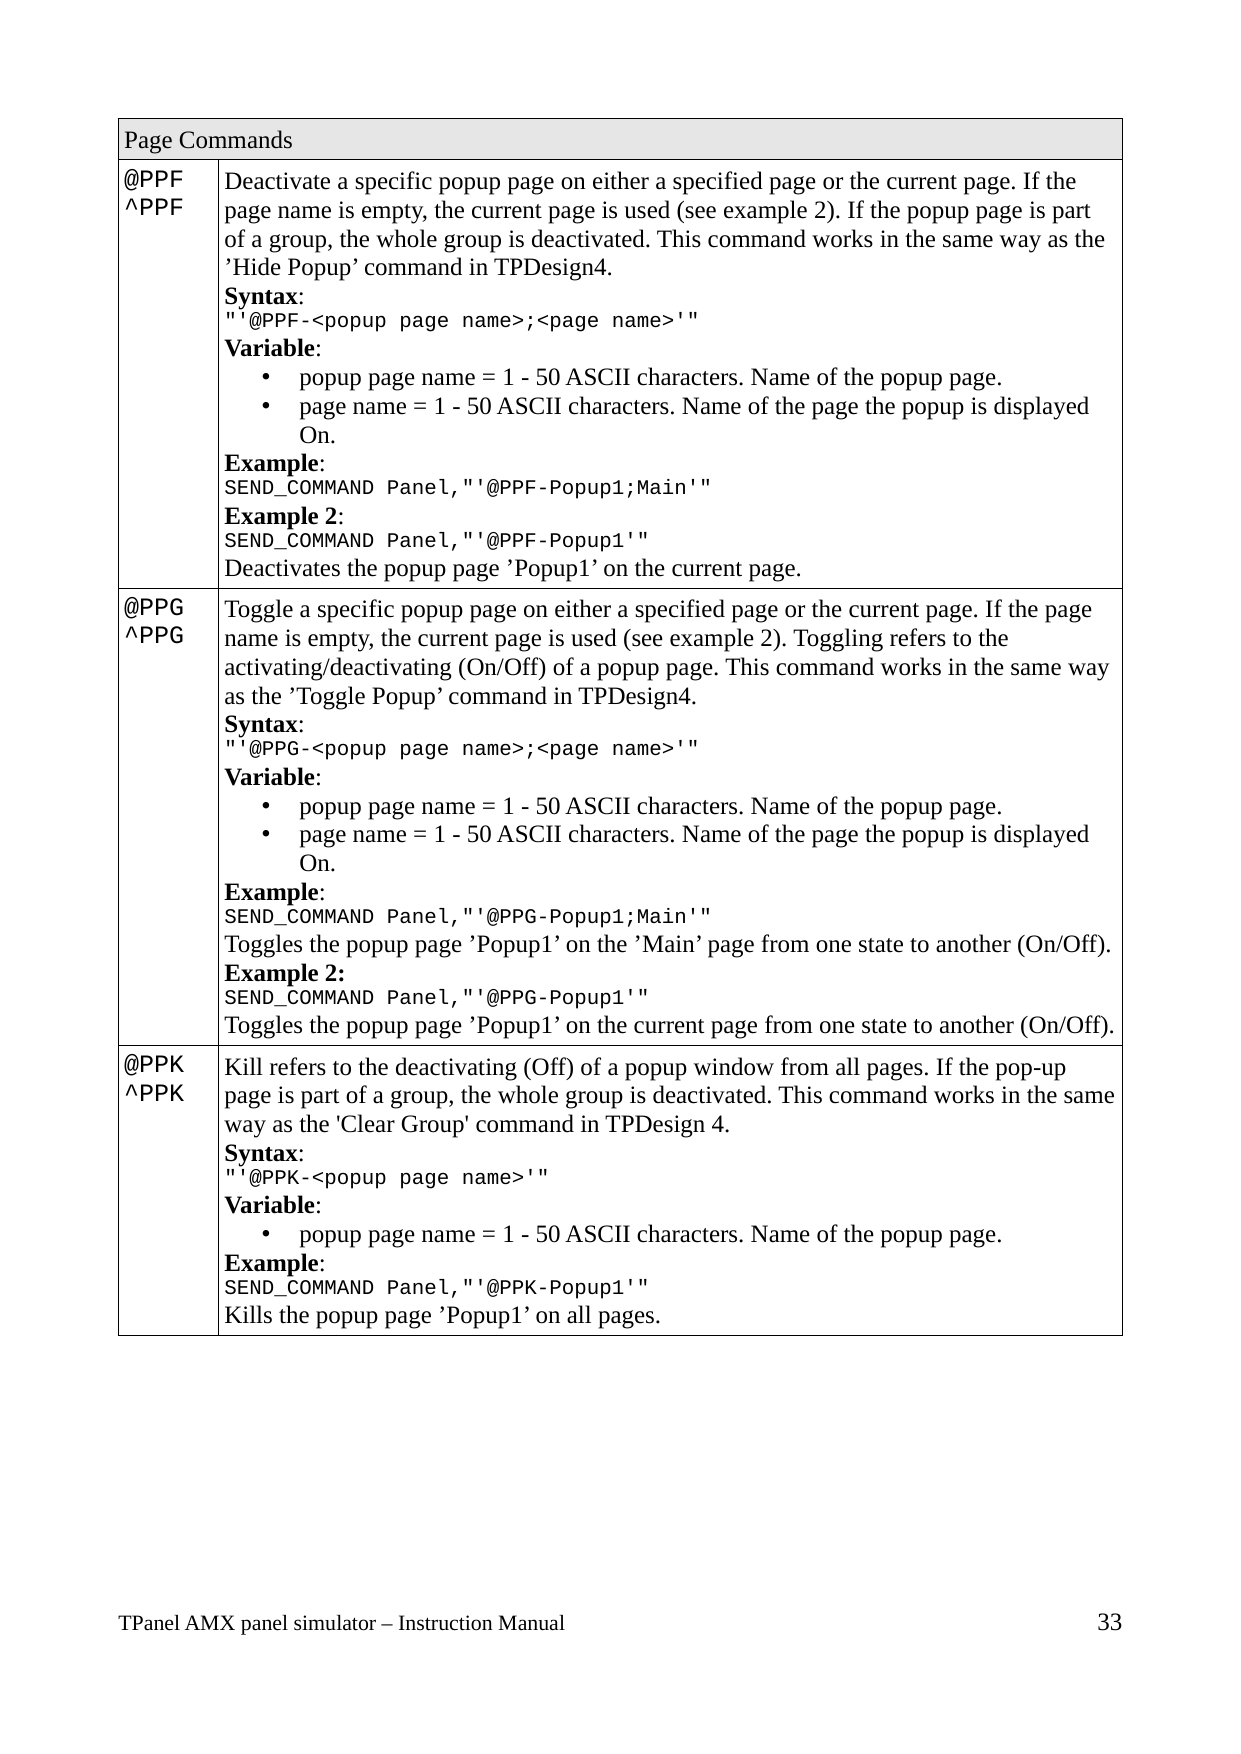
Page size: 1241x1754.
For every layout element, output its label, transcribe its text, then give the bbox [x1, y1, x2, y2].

table_cell Deactivate a specific popup page on either a specified page or the current page. If the page name is empty, the current page is used (see example 2). If the popup page is part of a group, the whole group is deactivated. This command works in the same way as the ’Hide Popup’ command in TPDesign4. Syntax: "'@PPF-<popup page name>;<page name>'" Variable: popup page name = 1 - 50 ASCII characters. Name of the popup page. page name = 1 - 50 ASCII characters. Name of the page the popup is displayed On. Example: SEND_COMMAND Panel,"'@PPF-Popup1;Main'" Example 2: SEND_COMMAND Panel,"'@PPF-Popup1'" Deactivates the popup page ’Popup1’ on the current page. [219, 160, 1122, 588]
table_cell @PPF ^PPF [119, 160, 218, 588]
table_cell Toggle a specific popup page on either a specified page or the current page. If the page name is empty, the current page is used (see example 2). Toggling refers to the activating/deactivating (On/Off) of a popup page. This command works in the same way as the ’Toggle Popup’ command in TPDesign4. Syntax: "'@PPG-<popup page name>;<page name>'" Variable: popup page name = 1 - 50 ASCII characters. Name of the popup page. page name = 1 - 50 ASCII characters. Name of the page the popup is displayed On. Example: SEND_COMMAND Panel,"'@PPG-Popup1;Main'" Toggles the popup page ’Popup1’ on the ’Main’ page from one state to another (On/Off). Example 2: SEND_COMMAND Panel,"'@PPG-Popup1'" Toggles the popup page ’Popup1’ on the current page from one state to another (On/Off). [219, 589, 1122, 1045]
table_cell @PPG ^PPG [119, 589, 218, 1045]
table_cell @PPK ^PPK [119, 1046, 218, 1335]
table_header Page Commands [119, 119, 1122, 159]
table_cell Kill refers to the deactivating (Off) of a popup window from all pages. If the pop-up page is part of a group, the whole group is deactivated. This command works in the same way as the 'Clear Group' command in TPDesign 4. Syntax: "'@PPK-<popup page name>'" Variable: popup page name = 1 - 50 ASCII characters. Name of the popup page. Example: SEND_COMMAND Panel,"'@PPK-Popup1'" Kills the popup page ’Popup1’ on all pages. [219, 1046, 1122, 1335]
